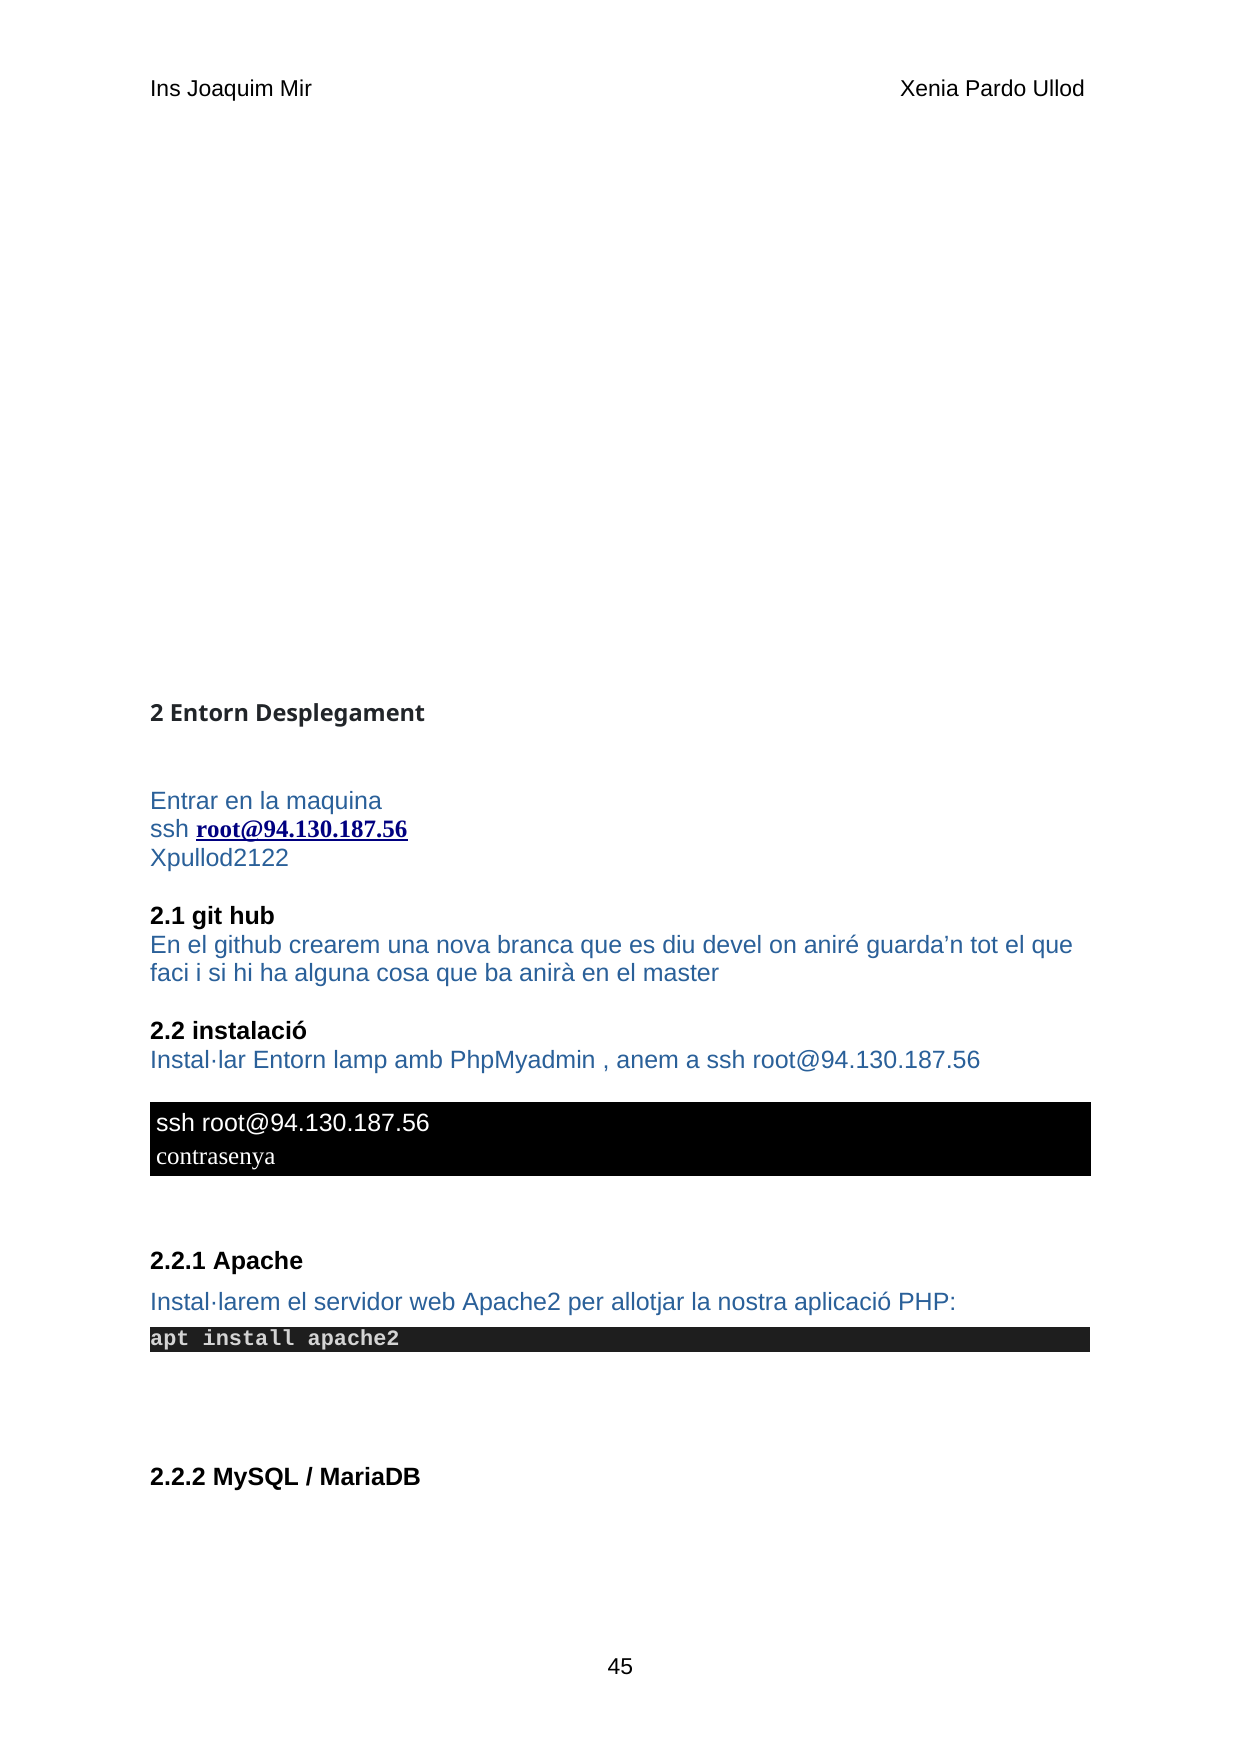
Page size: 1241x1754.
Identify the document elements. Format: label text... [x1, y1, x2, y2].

text 2 Entorn Desplegament [150, 696, 1090, 728]
subtitle 2.2.1 Apache [150, 1246, 1090, 1275]
text Instal·larem el servidor web Apache2 per allotjar la nostra aplicació PHP: [150, 1287, 1090, 1316]
text 2.1 git hub [150, 901, 1090, 929]
text 2.2.2 MySQL / MariaDB [150, 1429, 1090, 1491]
text ssh root@94.130.187.56 [150, 814, 1090, 843]
text Xpullod2122 [150, 843, 1090, 872]
text Instal·lar Entorn lamp amb PhpMyadmin , anem a ssh root@94.130.187.56 [150, 1044, 1090, 1073]
table_header ssh root@94.130.187.56 contrasenya [151, 1103, 1090, 1175]
text apt install apache2 [150, 1327, 1090, 1352]
text En el github crearem una nova branca que es diu devel on aniré guarda’n tot el que faci i si hi ha alguna cosa que ba anirà en el master [150, 929, 1090, 987]
text Entrar en la maquina [150, 786, 1090, 814]
text 2.2 instalació [150, 1016, 1090, 1044]
